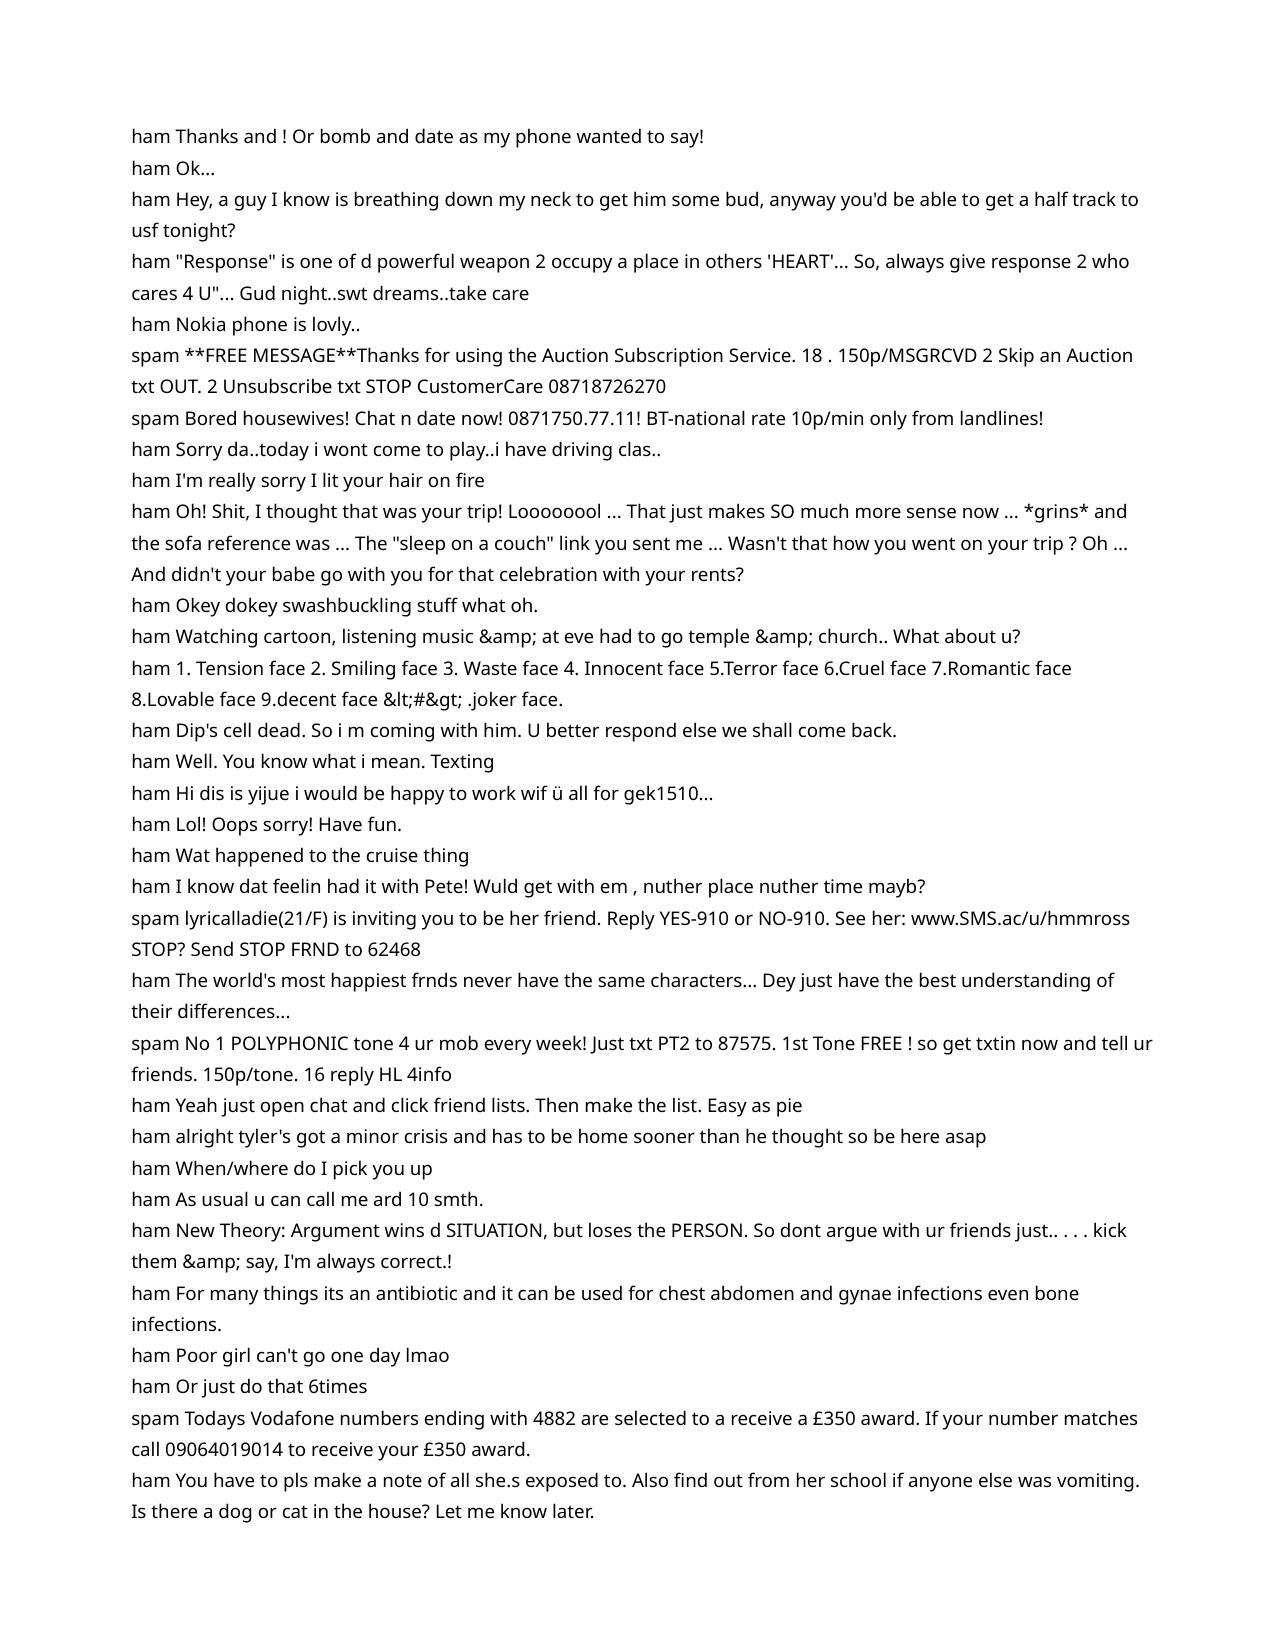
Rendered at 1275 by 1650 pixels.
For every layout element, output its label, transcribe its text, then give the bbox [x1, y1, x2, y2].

table_cell ham "Response" is one of d powerful weapon 2 occupy a place in others 'HEART'... So, always give response 2 who cares 4 U"... Gud night..swt dreams..take care [131, 243, 1157, 306]
table_cell ham 1. Tension face 2. Smiling face 3. Waste face 4. Innocent face 5.Terror face 6.Cruel face 7.Romantic face 8.Lovable face 9.decent face &lt;#&gt; .joker face. [131, 649, 1157, 712]
table_cell [118, 774, 131, 806]
table_cell ham As usual u can call me ard 10 smth. [131, 1181, 1157, 1212]
table_cell ham Or just do that 6times [131, 1368, 1157, 1399]
table_cell [118, 1181, 131, 1212]
table_cell [118, 1399, 131, 1462]
table_cell [118, 743, 131, 774]
table_cell ham Lol! Oops sorry! Have fun. [131, 806, 1157, 837]
table_cell [118, 431, 131, 462]
table_cell [118, 1087, 131, 1118]
table_cell [118, 1274, 131, 1337]
table_cell spam Todays Vodafone numbers ending with 4882 are selected to a receive a £350 award. If your number matches call 09064019014 to receive your £350 award. [131, 1399, 1157, 1462]
table_cell [118, 149, 131, 181]
table_cell ham Oh! Shit, I thought that was your trip! Loooooool ... That just makes SO much more sense now ... *grins* and the sofa reference was ... The "sleep on a couch" link you sent me ... Wasn't that how you went on your trip ? Oh ... And didn't your babe go with you for that celebration with your rents? [131, 493, 1157, 587]
table_cell ham Dip's cell dead. So i m coming with him. U better respond else we shall come back. [131, 712, 1157, 743]
table_cell [118, 1337, 131, 1368]
table_cell [118, 1212, 131, 1274]
table_cell ham Poor girl can't go one day lmao [131, 1337, 1157, 1368]
table_cell [118, 868, 131, 899]
table_cell [118, 618, 131, 649]
table_cell ham Hey, a guy I know is breathing down my neck to get him some bud, anyway you'd be able to get a half track to usf tonight? [131, 181, 1157, 243]
table_cell ham Okey dokey swashbuckling stuff what oh. [131, 587, 1157, 618]
table_cell ham Ok... [131, 149, 1157, 181]
table_cell ham Nokia phone is lovly.. [131, 306, 1157, 337]
table_cell ham Well. You know what i mean. Texting [131, 743, 1157, 774]
table_cell [118, 1368, 131, 1399]
table_cell [118, 243, 131, 306]
table_cell [118, 1024, 131, 1087]
table_cell [118, 306, 131, 337]
table_cell ham For many things its an antibiotic and it can be used for chest abdomen and gynae infections even bone infections. [131, 1274, 1157, 1337]
table_cell ham Thanks and ! Or bomb and date as my phone wanted to say! [131, 118, 1157, 149]
table_cell spam Bored housewives! Chat n date now! 0871750.77.11! BT-national rate 10p/min only from landlines! [131, 399, 1157, 431]
table_cell ham Wat happened to the cruise thing [131, 837, 1157, 868]
table_cell spam No 1 POLYPHONIC tone 4 ur mob every week! Just txt PT2 to 87575. 1st Tone FREE ! so get txtin now and tell ur friends. 150p/tone. 16 reply HL 4info [131, 1024, 1157, 1087]
table_cell [118, 118, 131, 149]
table_cell [118, 1462, 131, 1524]
table_cell ham Yeah just open chat and click friend lists. Then make the list. Easy as pie [131, 1087, 1157, 1118]
table_cell [118, 587, 131, 618]
table_cell ham The world's most happiest frnds never have the same characters... Dey just have the best understanding of their differences... [131, 962, 1157, 1024]
table_cell [118, 899, 131, 962]
table_cell ham I know dat feelin had it with Pete! Wuld get with em , nuther place nuther time mayb? [131, 868, 1157, 899]
table_cell ham You have to pls make a note of all she.s exposed to. Also find out from her school if anyone else was vomiting. Is there a dog or cat in the house? Let me know later. [131, 1462, 1157, 1524]
table_cell [118, 1149, 131, 1181]
table_cell ham When/where do I pick you up [131, 1149, 1157, 1181]
table_cell [118, 181, 131, 243]
table_cell spam **FREE MESSAGE**Thanks for using the Auction Subscription Service. 18 . 150p/MSGRCVD 2 Skip an Auction txt OUT. 2 Unsubscribe txt STOP CustomerCare 08718726270 [131, 337, 1157, 399]
table_cell [118, 837, 131, 868]
table_cell ham Watching cartoon, listening music &amp; at eve had to go temple &amp; church.. What about u? [131, 618, 1157, 649]
table_cell ham New Theory: Argument wins d SITUATION, but loses the PERSON. So dont argue with ur friends just.. . . . kick them &amp; say, I'm always correct.! [131, 1212, 1157, 1274]
table_cell [118, 337, 131, 399]
table_cell ham alright tyler's got a minor crisis and has to be home sooner than he thought so be here asap [131, 1118, 1157, 1149]
table_cell [118, 399, 131, 431]
table_cell ham I'm really sorry I lit your hair on fire [131, 462, 1157, 493]
table_cell [118, 712, 131, 743]
table_cell ham Sorry da..today i wont come to play..i have driving clas.. [131, 431, 1157, 462]
table_cell [118, 962, 131, 1024]
table_cell [118, 1118, 131, 1149]
table_cell spam lyricalladie(21/F) is inviting you to be her friend. Reply YES-910 or NO-910. See her: www.SMS.ac/u/hmmross STOP? Send STOP FRND to 62468 [131, 899, 1157, 962]
table_cell [118, 649, 131, 712]
table_cell [118, 493, 131, 587]
table_cell ham Hi dis is yijue i would be happy to work wif ü all for gek1510... [131, 774, 1157, 806]
table_cell [118, 462, 131, 493]
table_cell [118, 806, 131, 837]
